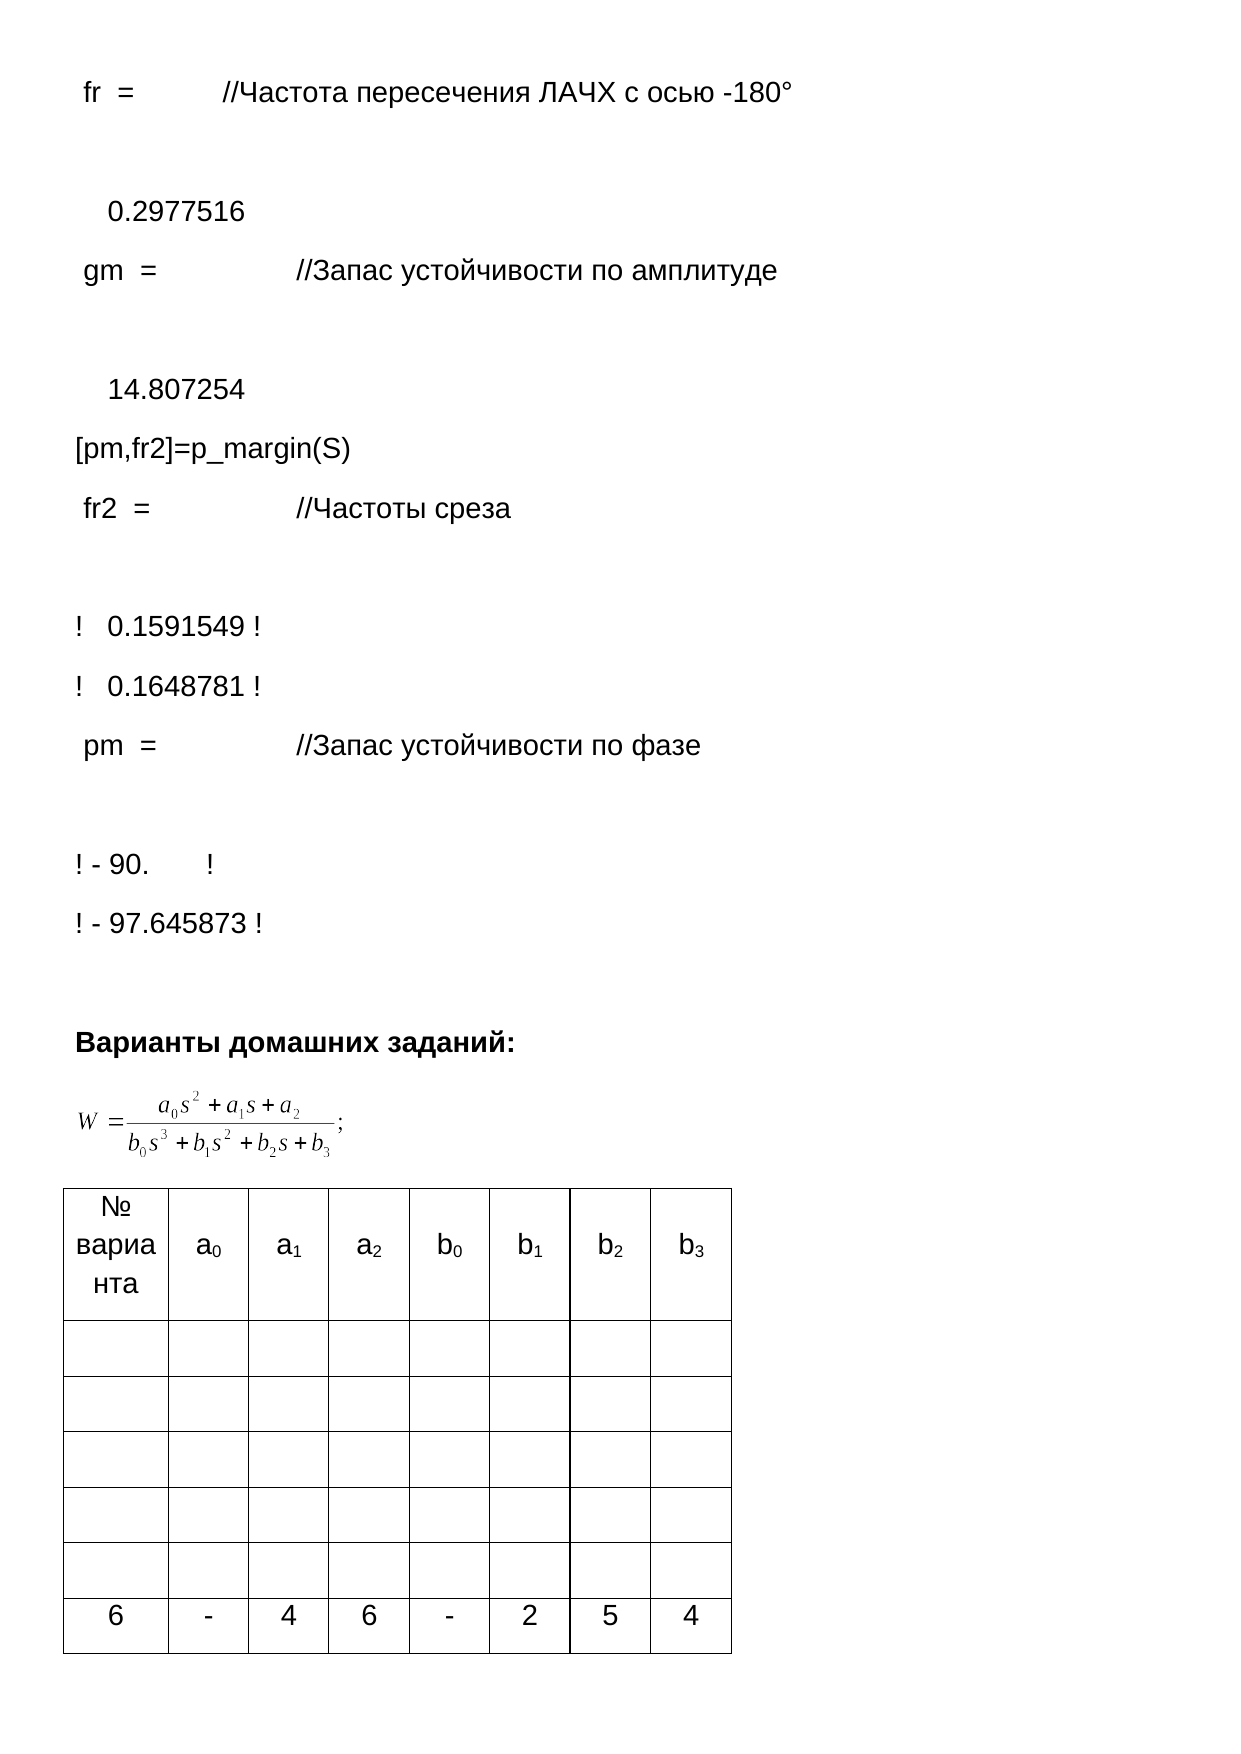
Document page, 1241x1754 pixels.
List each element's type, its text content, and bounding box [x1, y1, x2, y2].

table_cell [249, 1488, 328, 1542]
text ! - 90. ! [75, 847, 1165, 880]
table_cell [410, 1488, 489, 1542]
table_header а1 [249, 1189, 328, 1320]
table_header а2 [329, 1189, 409, 1320]
table_cell [329, 1488, 409, 1542]
table_cell [64, 1488, 168, 1542]
text gm = //Запас устойчивости по амплитуде [75, 253, 1165, 287]
table_header № варианта [64, 1189, 168, 1320]
table_cell [571, 1432, 650, 1487]
table_cell [571, 1321, 650, 1376]
table_cell [571, 1543, 650, 1597]
text fr = //Частота пересечения ЛАЧХ с осью -180° [75, 75, 1165, 108]
table_cell [249, 1543, 328, 1597]
table_cell [249, 1321, 328, 1376]
table_cell [571, 1488, 650, 1542]
table_cell [64, 1543, 168, 1597]
table_cell [410, 1321, 489, 1376]
text fr2 = //Частоты среза [75, 491, 1165, 524]
table_cell [64, 1377, 168, 1431]
table_cell [169, 1432, 248, 1487]
table_cell [490, 1321, 569, 1376]
text Варианты домашних заданий: [75, 1025, 1165, 1058]
table_cell [249, 1432, 328, 1487]
table_header b1 [490, 1189, 569, 1320]
table_cell [651, 1543, 731, 1597]
table_cell [651, 1321, 731, 1376]
table_cell [64, 1432, 168, 1487]
table_cell [64, 1321, 168, 1376]
table_cell 4 [249, 1599, 328, 1653]
table_cell [490, 1543, 569, 1597]
table_header b2 [571, 1189, 650, 1320]
table_cell [249, 1377, 328, 1431]
table_cell [490, 1488, 569, 1542]
table_header а0 [169, 1189, 248, 1320]
table_cell [410, 1377, 489, 1431]
table_cell [651, 1488, 731, 1542]
table_cell [329, 1377, 409, 1431]
table_cell [490, 1377, 569, 1431]
text 14.807254 [75, 372, 1165, 405]
table_cell 4 [651, 1599, 731, 1653]
table_cell - [410, 1599, 489, 1653]
table_cell [169, 1321, 248, 1376]
text [pm,fr2]=p_margin(S) [75, 431, 1165, 465]
table_header b3 [651, 1189, 731, 1320]
table_cell - [169, 1599, 248, 1653]
table_cell [490, 1432, 569, 1487]
table_header b0 [410, 1189, 489, 1320]
table_cell [169, 1543, 248, 1597]
table_cell [571, 1377, 650, 1431]
table_cell 2 [490, 1599, 569, 1653]
text ! 0.1648781 ! [75, 669, 1165, 702]
table_cell [329, 1432, 409, 1487]
table_cell [410, 1543, 489, 1597]
text pm = //Запас устойчивости по фазе [75, 728, 1165, 762]
table_cell [651, 1377, 731, 1431]
table_cell 6 [329, 1599, 409, 1653]
table_cell [651, 1432, 731, 1487]
text 0.2977516 [75, 194, 1165, 227]
text ! - 97.645873 ! [75, 906, 1165, 940]
table_cell [329, 1543, 409, 1597]
table_cell 6 [64, 1599, 168, 1653]
table_cell 5 [571, 1599, 650, 1653]
table_cell [329, 1321, 409, 1376]
table_cell [410, 1432, 489, 1487]
table_cell [169, 1377, 248, 1431]
table_cell [169, 1488, 248, 1542]
text ! 0.1591549 ! [75, 609, 1165, 643]
